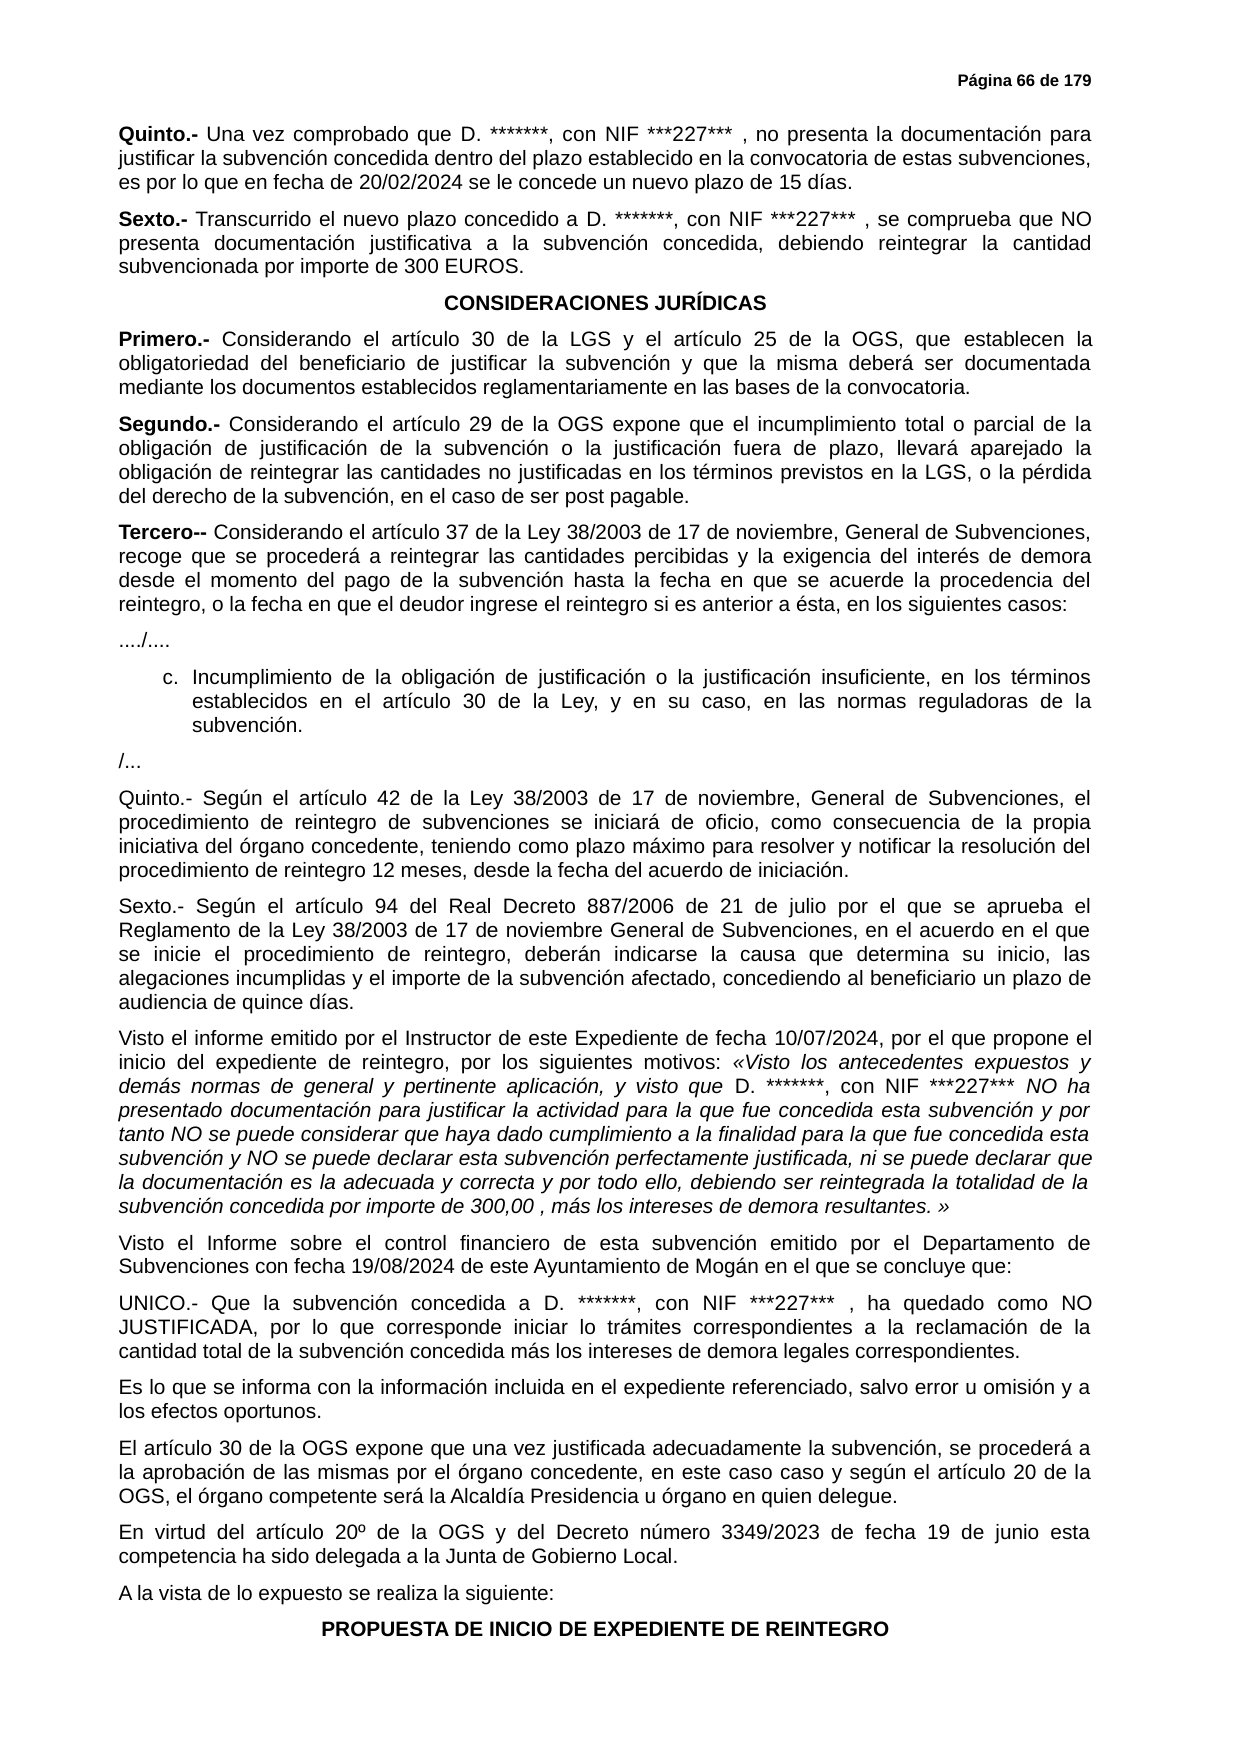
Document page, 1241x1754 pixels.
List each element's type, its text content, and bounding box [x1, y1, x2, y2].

list Incumplimiento de la obligación de justificación o la justificación insuficiente, en los términos establecidos en el artículo 30 de la Ley, y en su caso, en las normas reguladoras de la subvención. [162, 665, 1092, 737]
text Primero.- Considerando el artículo 30 de la LGS y el artículo 25 de la OGS, que establecen la obligatoriedad del beneficiario de justificar la subvención y que la misma deberá ser documentada mediante los documentos establecidos reglamentariamente en las bases de la convocatoria. [118, 327, 1092, 399]
text El artículo 30 de la OGS expone que una vez justificada adecuadamente la subvención, se procederá a la aprobación de las mismas por el órgano concedente, en este caso caso y según el artículo 20 de la OGS, el órgano competente será la Alcaldía Presidencia u órgano en quien delegue. [118, 1436, 1092, 1507]
text /... [118, 749, 1092, 773]
text Visto el Informe sobre el control financiero de esta subvención emitido por el Departamento de Subvenciones con fecha 19/08/2024 de este Ayuntamiento de Mogán en el que se concluye que: [118, 1230, 1092, 1278]
text ..../.... [118, 628, 1092, 652]
text Quinto.- Una vez comprobado que D. *******, con NIF ***227*** , no presenta la documentación para justificar la subvención concedida dentro del plazo establecido en la convocatoria de estas subvenciones, es por lo que en fecha de 20/02/2024 se le concede un nuevo plazo de 15 días. [118, 122, 1092, 194]
text Segundo.- Considerando el artículo 29 de la OGS expone que el incumplimiento total o parcial de la obligación de justificación de la subvención o la justificación fuera de plazo, llevará aparejado la obligación de reintegrar las cantidades no justificadas en los términos previstos en la LGS, o la pérdida del derecho de la subvención, en el caso de ser post pagable. [118, 412, 1092, 507]
text UNICO.- Que la subvención concedida a D. *******, con NIF ***227*** , ha quedado como NO JUSTIFICADA, por lo que corresponde iniciar lo trámites correspondientes a la reclamación de la cantidad total de la subvención concedida más los intereses de demora legales correspondientes. [118, 1291, 1092, 1363]
text Sexto.- Transcurrido el nuevo plazo concedido a D. *******, con NIF ***227*** , se comprueba que NO presenta documentación justificativa a la subvención concedida, debiendo reintegrar la cantidad subvencionada por importe de 300 EUROS. [118, 206, 1092, 278]
text Visto el informe emitido por el Instructor de este Expediente de fecha 10/07/2024, por el que propone el inicio del expediente de reintegro, por los siguientes motivos: «Visto los antecedentes expuestos y demás normas de general y pertinente aplicación, y visto que D. *******, con NIF ***227*** NO ha presentado documentación para justificar la actividad para la que fue concedida esta subvención y por tanto NO se puede considerar que haya dado cumplimiento a la finalidad para la que fue concedida esta subvención y NO se puede declarar esta subvención perfectamente justificada, ni se puede declarar que la documentación es la adecuada y correcta y por todo ello, debiendo ser reintegrada la totalidad de la subvención concedida por importe de 300,00 , más los intereses de demora resultantes. » [118, 1026, 1092, 1218]
text PROPUESTA DE INICIO DE EXPEDIENTE DE REINTEGRO [118, 1617, 1092, 1641]
text A la vista de lo expuesto se realiza la siguiente: [118, 1580, 1092, 1604]
text En virtud del artículo 20º de la OGS y del Decreto número 3349/2023 de fecha 19 de junio esta competencia ha sido delegada a la Junta de Gobierno Local. [118, 1520, 1092, 1568]
text Tercero-- Considerando el artículo 37 de la Ley 38/2003 de 17 de noviembre, General de Subvenciones, recoge que se procederá a reintegrar las cantidades percibidas y la exigencia del interés de demora desde el momento del pago de la subvención hasta la fecha en que se acuerde la procedencia del reintegro, o la fecha en que el deudor ingrese el reintegro si es anterior a ésta, en los siguientes casos: [118, 520, 1092, 616]
text Quinto.- Según el artículo 42 de la Ley 38/2003 de 17 de noviembre, General de Subvenciones, el procedimiento de reintegro de subvenciones se iniciará de oficio, como consecuencia de la propia iniciativa del órgano concedente, teniendo como plazo máximo para resolver y notificar la resolución del procedimiento de reintegro 12 meses, desde la fecha del acuerdo de iniciación. [118, 786, 1092, 881]
text Sexto.- Según el artículo 94 del Real Decreto 887/2006 de 21 de julio por el que se aprueba el Reglamento de la Ley 38/2003 de 17 de noviembre General de Subvenciones, en el acuerdo en el que se inicie el procedimiento de reintegro, deberán indicarse la causa que determina su inicio, las alegaciones incumplidas y el importe de la subvención afectado, concediendo al beneficiario un plazo de audiencia de quince días. [118, 894, 1092, 1014]
text Es lo que se informa con la información incluida en el expediente referenciado, salvo error u omisión y a los efectos oportunos. [118, 1375, 1092, 1423]
text CONSIDERACIONES JURÍDICAS [118, 291, 1092, 315]
